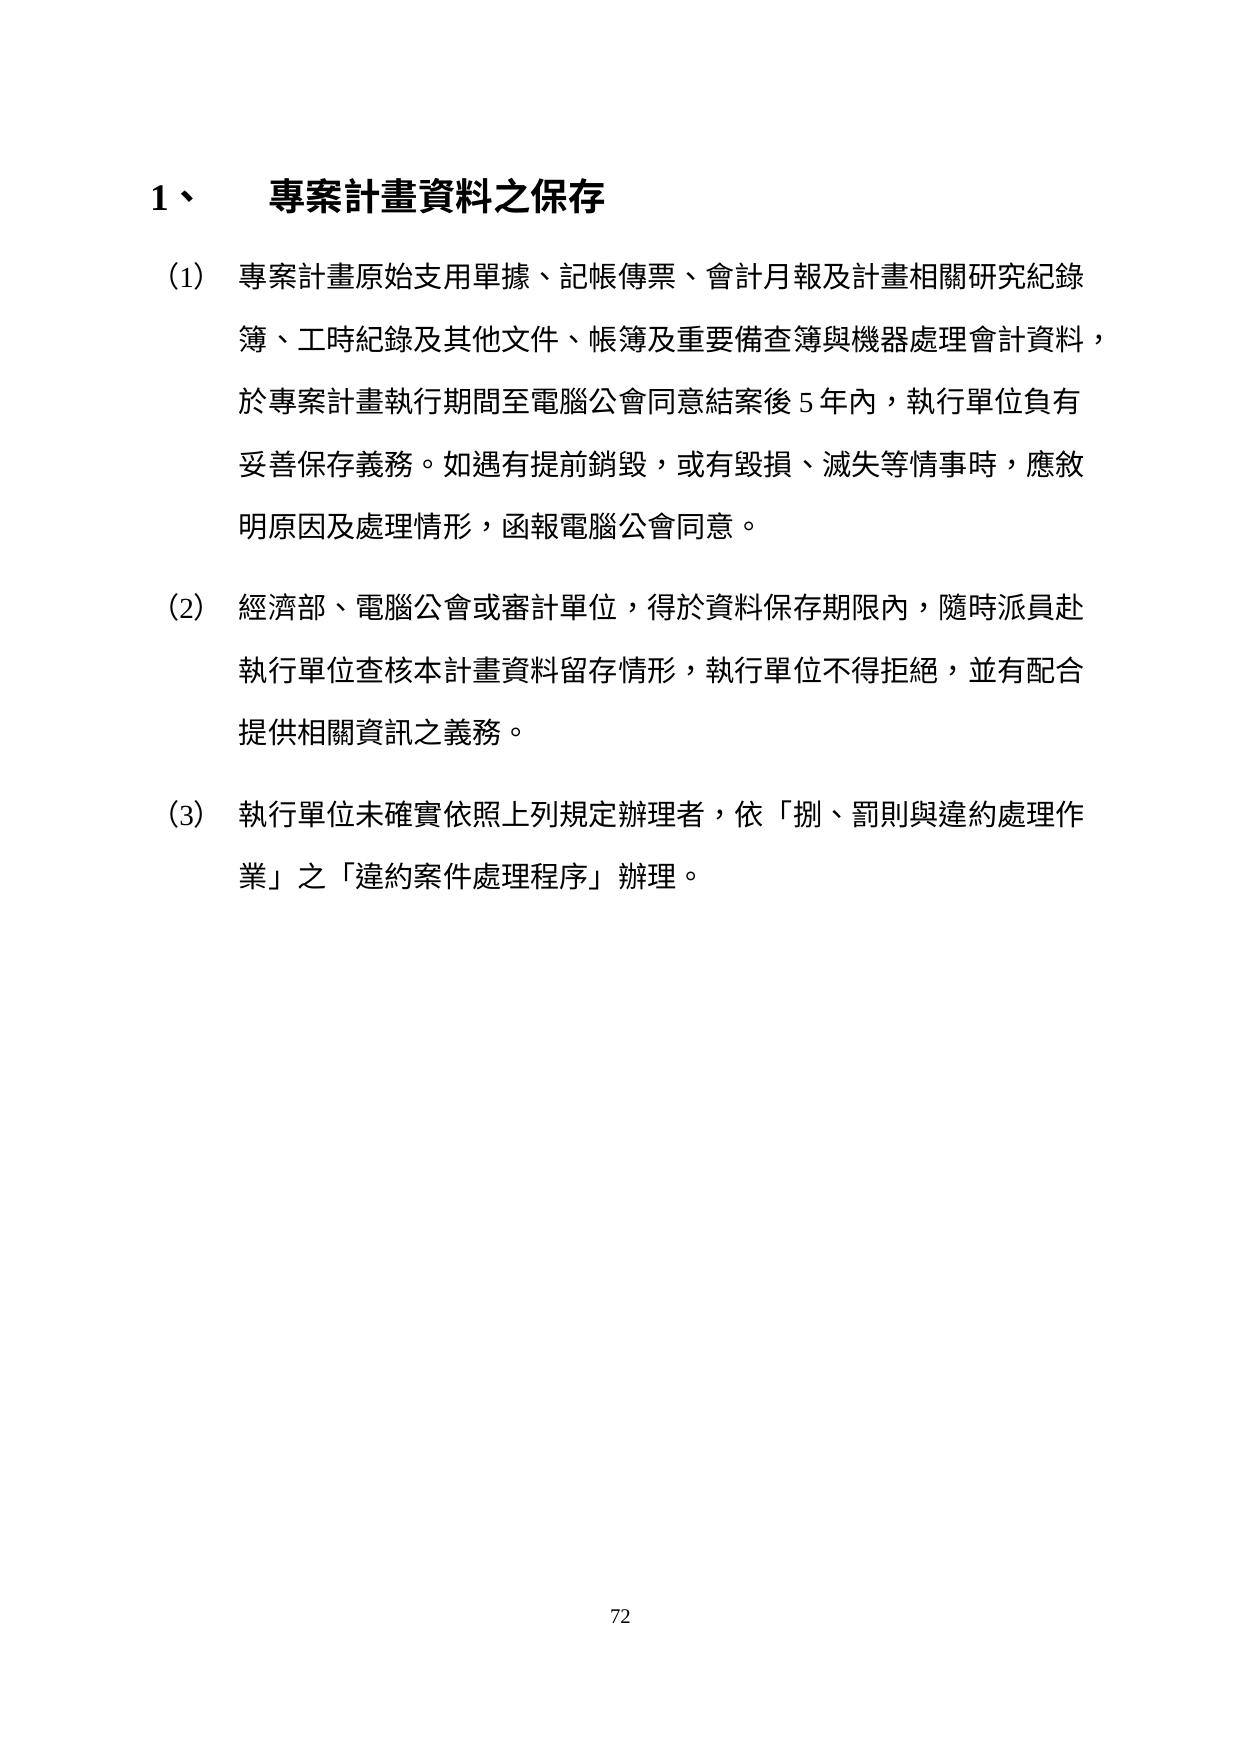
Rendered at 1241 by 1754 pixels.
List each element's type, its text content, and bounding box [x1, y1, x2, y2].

list 執行單位未確實依照上列規定辦理者，依「捌、罰則與違約處理作業」之「違約案件處理程序」辦理。 [150, 771, 1090, 896]
subtitle 專案計畫資料之保存 [150, 152, 1090, 214]
list 經濟部、電腦公會或審計單位，得於資料保存期限內，隨時派員赴執行單位查核本計畫資料留存情形，執行單位不得拒絕，並有配合提供相關資訊之義務。 [150, 564, 1090, 752]
list 專案計畫原始支用單據、記帳傳票、會計月報及計畫相關研究紀錄簿、工時紀錄及其他文件、帳簿及重要備查簿與機器處理會計資料，於專案計畫執行期間至電腦公會同意結案後5年內，執行單位負有妥善保存義務。如遇有提前銷毀，或有毀損、滅失等情事時，應敘明原因及處理情形，函報電腦公會同意。 [150, 233, 1090, 546]
